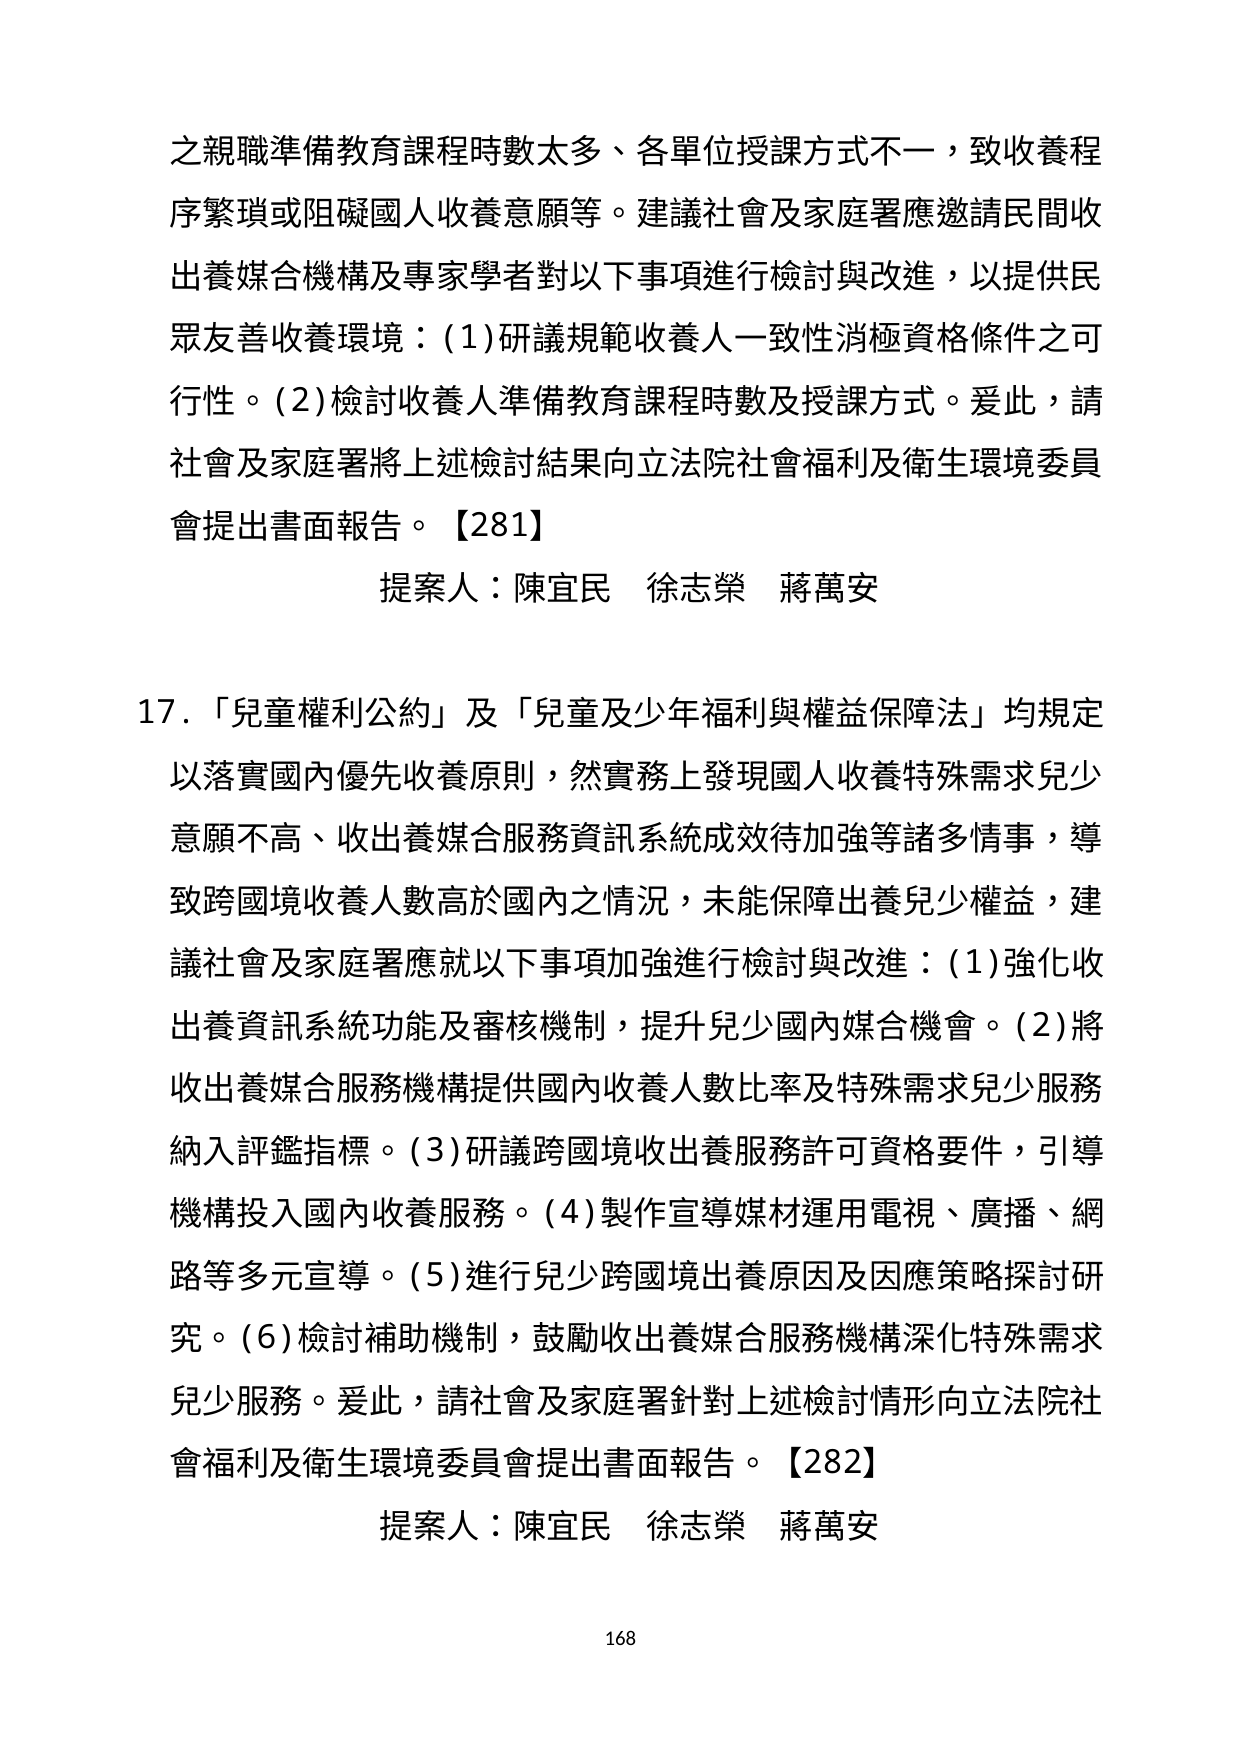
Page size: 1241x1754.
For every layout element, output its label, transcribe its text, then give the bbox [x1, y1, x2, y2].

text 之親職準備教育課程時數太多、各單位授課方式不一，致收養程序繁瑣或阻礙國人收養意願等。建議社會及家庭署應邀請民間收出養媒合機構及專家學者對以下事項進行檢討與改進，以提供民眾友善收養環境：(1)研議規範收養人一致性消極資格條件之可行性。(2)檢討收養人準備教育課程時數及授課方式。爰此，請社會及家庭署將上述檢討結果向立法院社會福利及衛生環境委員會提出書面報告。【281】 [136, 107, 1104, 544]
text 提案人：陳宜民 徐志榮 蔣萬安 [379, 544, 1104, 607]
text 17.「兒童權利公約」及「兒童及少年福利與權益保障法」均規定以落實國內優先收養原則，然實務上發現國人收養特殊需求兒少意願不高、收出養媒合服務資訊系統成效待加強等諸多情事，導致跨國境收養人數高於國內之情況，未能保障出養兒少權益，建議社會及家庭署應就以下事項加強進行檢討與改進：(1)強化收出養資訊系統功能及審核機制，提升兒少國內媒合機會。(2)將收出養媒合服務機構提供國內收養人數比率及特殊需求兒少服務納入評鑑指標。(3)研議跨國境收出養服務許可資格要件，引導機構投入國內收養服務。(4)製作宣導媒材運用電視、廣播、網路等多元宣導。(5)進行兒少跨國境出養原因及因應策略探討研究。(6)檢討補助機制，鼓勵收出養媒合服務機構深化特殊需求兒少服務。爰此，請社會及家庭署針對上述檢討情形向立法院社會福利及衛生環境委員會提出書面報告。【282】 [136, 669, 1104, 1482]
text 提案人：陳宜民 徐志榮 蔣萬安 [379, 1482, 1104, 1544]
